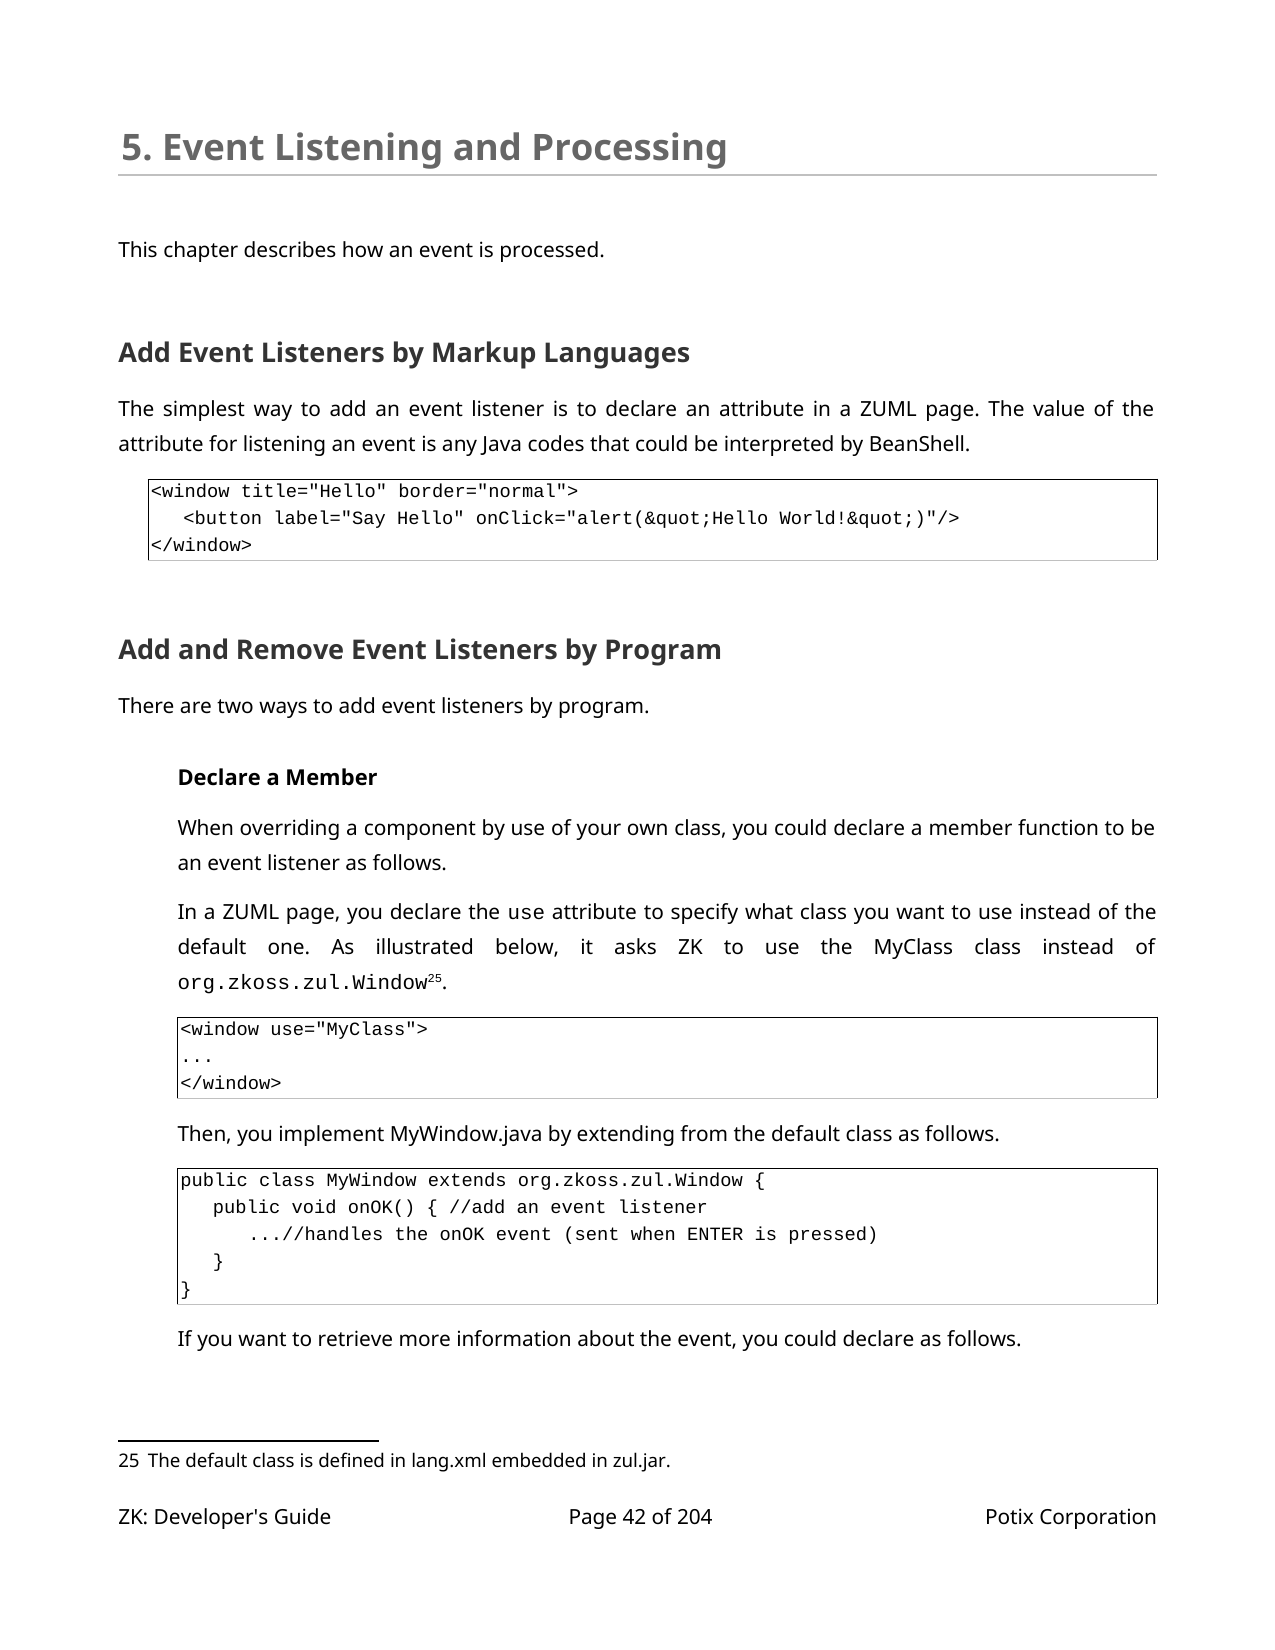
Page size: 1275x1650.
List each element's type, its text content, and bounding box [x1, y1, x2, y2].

text <window title="Hello" border="normal"> [149, 480, 1157, 503]
text public void onOK() { //add an event listener [178, 1195, 1157, 1219]
text The simplest way to add an event listener is to declare an attribute in a ZUML page. The value of the attribute for listening an event is any Java codes that could be interpreted by BeanShell. [118, 394, 1157, 458]
text } [178, 1249, 1157, 1274]
text </window> [149, 533, 1157, 560]
text In a ZUML page, you declare the use attribute to specify what class you want to use instead of the default one. As illustrated below, it asks ZK to use the MyClass class instead of org.zkoss.zul.Window. [177, 897, 1157, 996]
text If you want to retrieve more information about the event, you could declare as follows. [177, 1324, 1157, 1353]
text ... [178, 1044, 1157, 1068]
text </window> [178, 1071, 1157, 1098]
text Then, you implement MyWindow.java by extending from the default class as follows. [177, 1119, 1157, 1147]
text When overriding a component by use of your own class, you could declare a member function to be an event listener as follows. [177, 813, 1157, 876]
subtitle Declare a Member [177, 762, 1157, 792]
subtitle Add Event Listeners by Markup Languages [118, 334, 1157, 371]
text This chapter describes how an event is processed. [118, 235, 1157, 263]
text public class MyWindow extends org.zkoss.zul.Window { [178, 1169, 1157, 1192]
text <window use="MyClass"> [178, 1018, 1157, 1041]
subtitle 5. Event Listening and Processing [118, 118, 1157, 174]
text There are two ways to add event listeners by program. [118, 691, 1157, 719]
subtitle Add and Remove Event Listeners by Program [118, 631, 1157, 668]
text The default class is defined in lang.xml embedded in zul.jar. [118, 1447, 1157, 1473]
text <button label="Say Hello" onClick="alert(&quot;Hello World!&quot;)"/> [149, 506, 1157, 530]
text ...//handles the onOK event (sent when ENTER is pressed) [178, 1222, 1157, 1246]
text } [178, 1277, 1157, 1304]
